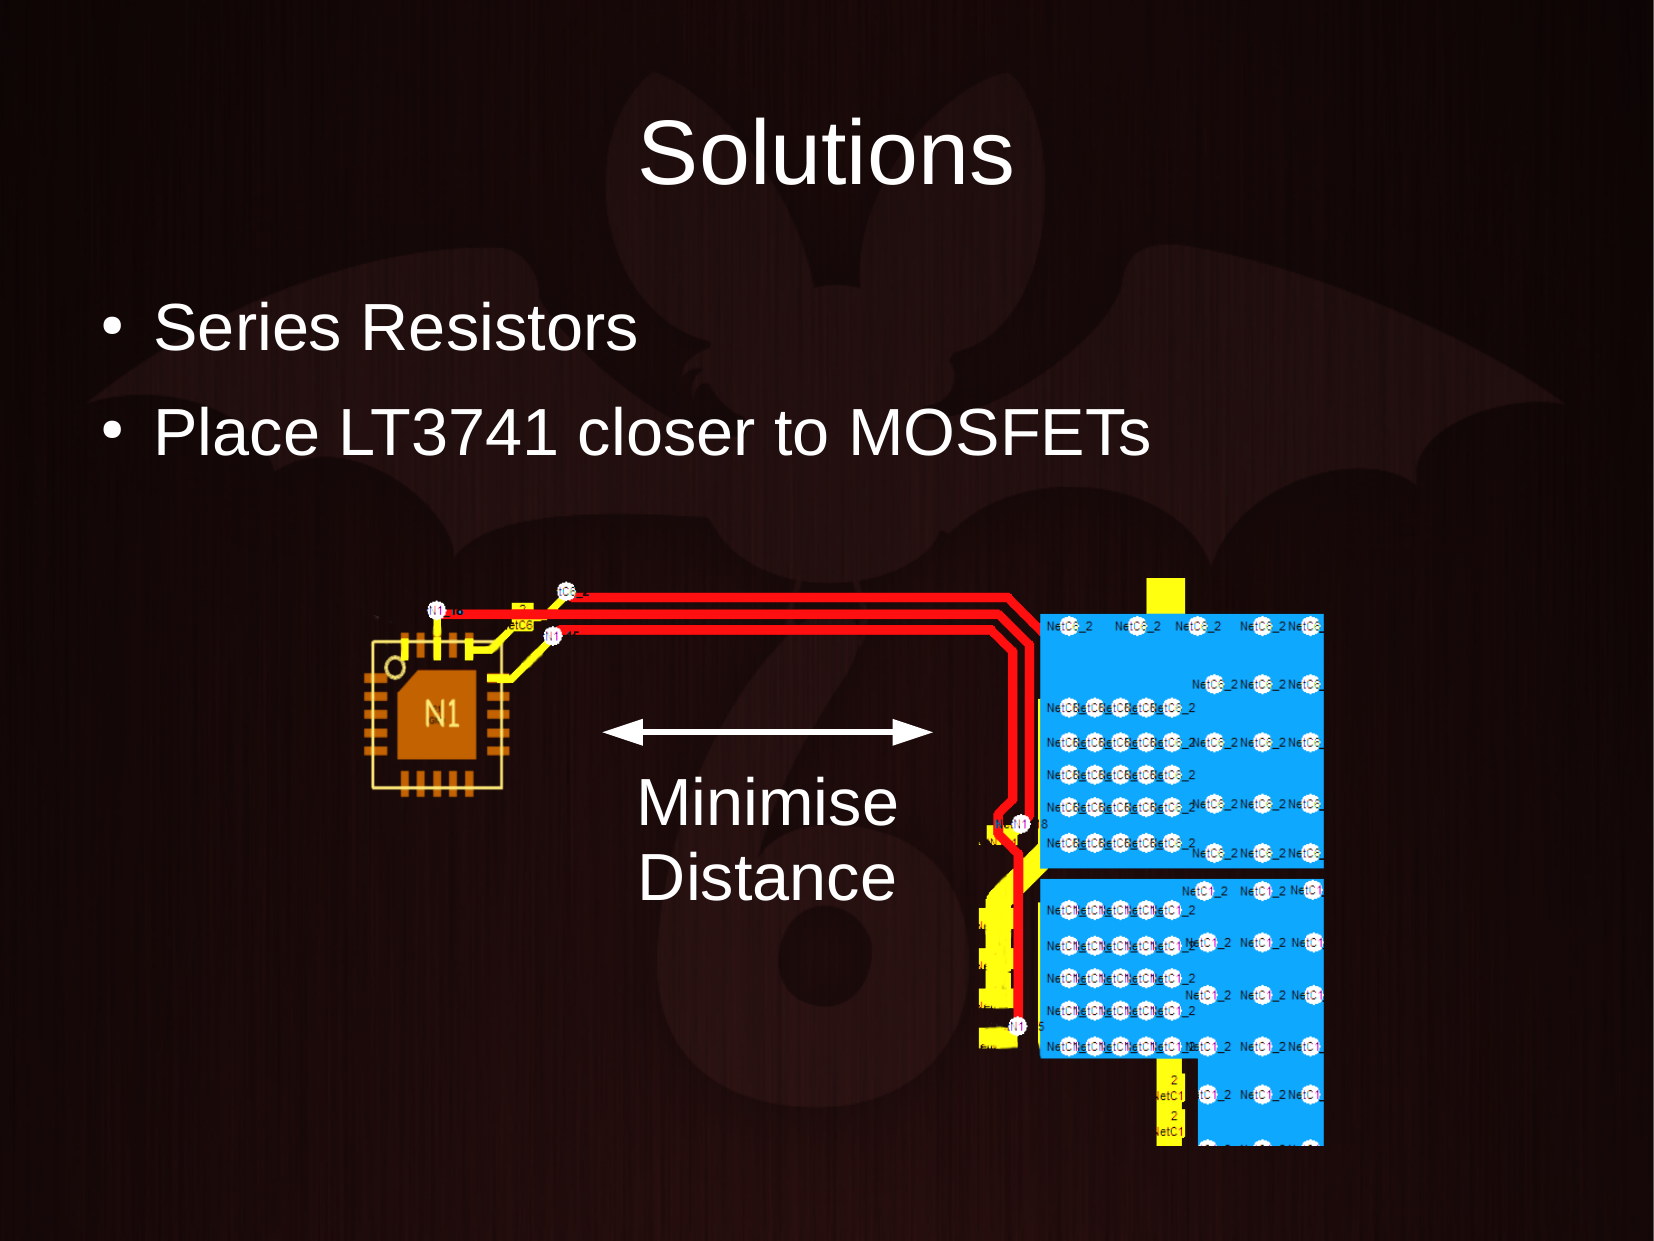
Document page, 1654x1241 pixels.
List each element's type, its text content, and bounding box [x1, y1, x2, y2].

picture [0, 0, 1654, 1241]
title Solutions [82, 49, 1571, 257]
list Series Resistors Place LT3741 closer to MOSFETs [82, 290, 1571, 1010]
